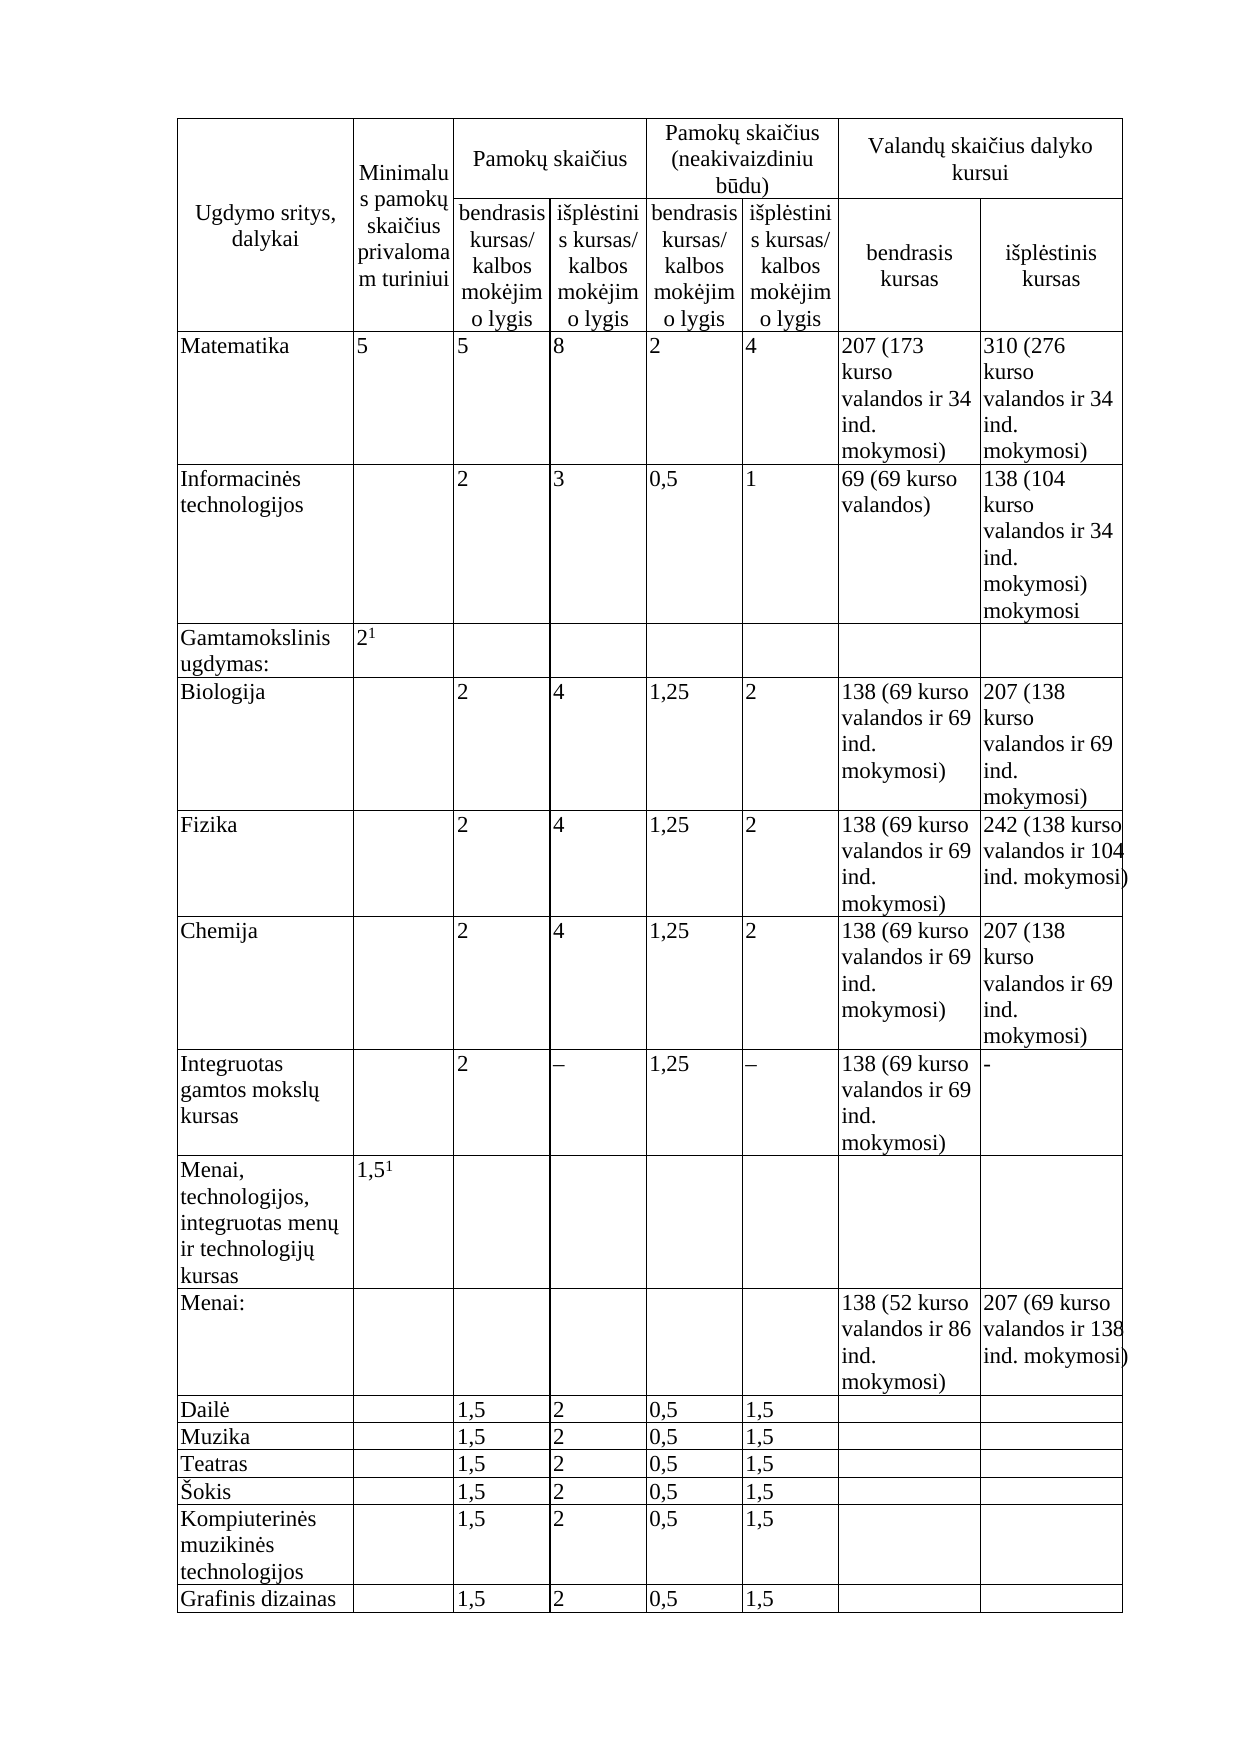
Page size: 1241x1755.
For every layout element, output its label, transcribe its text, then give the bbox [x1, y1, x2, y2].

table_cell 1,5 [743, 1478, 838, 1504]
table_cell [981, 1505, 1122, 1584]
table_cell 1 [743, 465, 838, 623]
table_cell [981, 1396, 1122, 1422]
table_header Minimalus pamokų skaičius privalomam turiniui [354, 119, 453, 331]
table_cell 0,5 [647, 1450, 742, 1477]
table_cell [354, 1478, 453, 1504]
table_cell [839, 624, 980, 677]
table_cell 2 [551, 1450, 646, 1477]
table_cell 2 [454, 1050, 549, 1155]
table_cell [354, 465, 453, 623]
table_cell 21 [354, 624, 453, 677]
table_header Valandų skaičius dalyko kursui [839, 119, 1122, 198]
table_cell 2 [551, 1478, 646, 1504]
table_cell [839, 1450, 980, 1477]
table_cell 2 [551, 1396, 646, 1422]
table_cell Muzika [178, 1423, 353, 1449]
table_cell 0,5 [647, 465, 742, 623]
table_cell 2 [454, 811, 549, 916]
table_cell 1,25 [647, 917, 742, 1049]
table_cell Teatras [178, 1450, 353, 1477]
table_cell 4 [551, 678, 646, 809]
table_cell [839, 1505, 980, 1584]
table_cell 5 [354, 332, 453, 464]
table_cell Informacinės technologijos [178, 465, 353, 623]
table_cell 0,5 [647, 1505, 742, 1584]
table_cell [839, 1478, 980, 1504]
table_cell 138 (69 kurso valandos ir 69 ind. mokymosi) [839, 917, 980, 1049]
table_cell 0,5 [647, 1396, 742, 1422]
table_cell [743, 1289, 838, 1394]
table_cell [839, 1423, 980, 1449]
table_cell 1,5 [743, 1423, 838, 1449]
table_cell [354, 1289, 453, 1394]
table_cell [354, 1585, 453, 1612]
table_cell 4 [551, 811, 646, 916]
table_cell [354, 917, 453, 1049]
table_cell išplėstinis kursas [981, 199, 1122, 331]
table_cell [981, 1450, 1122, 1477]
table_cell [981, 1585, 1122, 1612]
table_cell 207 (69 kurso valandos ir 138 ind. mokymosi) [981, 1289, 1122, 1394]
table_cell 3 [551, 465, 646, 623]
table_cell [354, 1423, 453, 1449]
table_cell 2 [454, 465, 549, 623]
table_cell 1,5 [454, 1585, 549, 1612]
table_cell 138 (52 kurso valandos ir 86 ind. mokymosi) [839, 1289, 980, 1394]
table_header Pamokų skaičius (neakivaizdiniu būdu) [647, 119, 838, 198]
table_header Pamokų skaičius [454, 119, 646, 198]
table_cell [354, 1050, 453, 1155]
table_cell [354, 811, 453, 916]
table_cell 0,5 [647, 1478, 742, 1504]
table_cell [743, 624, 838, 677]
table_cell 2 [647, 332, 742, 464]
table_cell [839, 1396, 980, 1422]
table_cell 4 [743, 332, 838, 464]
table_cell [839, 1156, 980, 1288]
table_cell [551, 1156, 646, 1288]
table_cell 207 (138 kurso valandos ir 69 ind. mokymosi) [981, 917, 1122, 1049]
table_cell Šokis [178, 1478, 353, 1504]
table_cell [647, 1156, 742, 1288]
table_cell 2 [551, 1585, 646, 1612]
table_cell bendrasis kursas/ kalbos mokėjimo lygis [454, 199, 549, 331]
table_cell bendrasis kursas/ kalbos mokėjimo lygis [647, 199, 742, 331]
table_cell 0,5 [647, 1423, 742, 1449]
table_cell 138 (69 kurso valandos ir 69 ind. mokymosi) [839, 678, 980, 809]
table_cell 1,5 [743, 1396, 838, 1422]
table_cell Chemija [178, 917, 353, 1049]
table_cell 138 (69 kurso valandos ir 69 ind. mokymosi) [839, 811, 980, 916]
table_cell 2 [743, 917, 838, 1049]
table_cell [354, 1505, 453, 1584]
table_cell [551, 1289, 646, 1394]
table_cell - [981, 1050, 1122, 1155]
table_cell [647, 624, 742, 677]
table_cell 1,5 [743, 1505, 838, 1584]
table_cell Gamtamokslinis ugdymas: [178, 624, 353, 677]
table_cell 1,5 [743, 1585, 838, 1612]
table_cell Biologija [178, 678, 353, 809]
table_cell [354, 678, 453, 809]
table_cell 2 [743, 811, 838, 916]
table_cell 2 [551, 1423, 646, 1449]
table_cell 1,5 [454, 1423, 549, 1449]
table_cell [981, 1423, 1122, 1449]
table_cell Menai: [178, 1289, 353, 1394]
table_cell Dailė [178, 1396, 353, 1422]
table_cell 138 (69 kurso valandos ir 69 ind. mokymosi) [839, 1050, 980, 1155]
table_cell 1,5 [454, 1450, 549, 1477]
table_cell Integruotas gamtos mokslų kursas [178, 1050, 353, 1155]
table_cell Fizika [178, 811, 353, 916]
table_cell – [551, 1050, 646, 1155]
table_cell bendrasis kursas [839, 199, 980, 331]
table_cell [647, 1289, 742, 1394]
table_cell 69 (69 kurso valandos) [839, 465, 980, 623]
table_cell [454, 1156, 549, 1288]
table_cell Kompiuterinės muzikinės technologijos [178, 1505, 353, 1584]
table_cell išplėstinis kursas/ kalbos mokėjimo lygis [743, 199, 838, 331]
table_cell [981, 624, 1122, 677]
table_cell 2 [454, 917, 549, 1049]
table_cell 1,5 [454, 1505, 549, 1584]
table_cell 310 (276 kurso valandos ir 34 ind. mokymosi) [981, 332, 1122, 464]
table_cell 1,25 [647, 678, 742, 809]
table_cell išplėstinis kursas/ kalbos mokėjimo lygis [551, 199, 646, 331]
table_cell 1,25 [647, 811, 742, 916]
table_cell 2 [743, 678, 838, 809]
table_cell 1,5 [454, 1478, 549, 1504]
table_cell 207 (138 kurso valandos ir 69 ind. mokymosi) [981, 678, 1122, 809]
table_cell 8 [551, 332, 646, 464]
table_cell 1,5 [743, 1450, 838, 1477]
table_header Ugdymo sritys, dalykai [178, 119, 353, 331]
table_cell [354, 1396, 453, 1422]
table_cell [839, 1585, 980, 1612]
table_cell [454, 624, 549, 677]
table_cell 2 [551, 1505, 646, 1584]
table_cell 138 (104 kurso valandos ir 34 ind. mokymosi) mokymosi [981, 465, 1122, 623]
table_cell Menai, technologijos, integruotas menų ir technologijų kursas [178, 1156, 353, 1288]
table_cell 1,51 [354, 1156, 453, 1288]
table_cell 2 [454, 678, 549, 809]
table_cell [743, 1156, 838, 1288]
table_cell [354, 1450, 453, 1477]
table_cell Grafinis dizainas [178, 1585, 353, 1612]
table_cell [981, 1156, 1122, 1288]
table_cell 242 (138 kurso valandos ir 104 ind. mokymosi) [981, 811, 1122, 916]
table_cell – [743, 1050, 838, 1155]
table_cell 0,5 [647, 1585, 742, 1612]
table_cell [454, 1289, 549, 1394]
table_cell [551, 624, 646, 677]
table_cell 1,5 [454, 1396, 549, 1422]
table_cell Matematika [178, 332, 353, 464]
table_cell [981, 1478, 1122, 1504]
table_cell 4 [551, 917, 646, 1049]
table_cell 1,25 [647, 1050, 742, 1155]
table_cell 5 [454, 332, 549, 464]
table_cell 207 (173 kurso valandos ir 34 ind. mokymosi) [839, 332, 980, 464]
